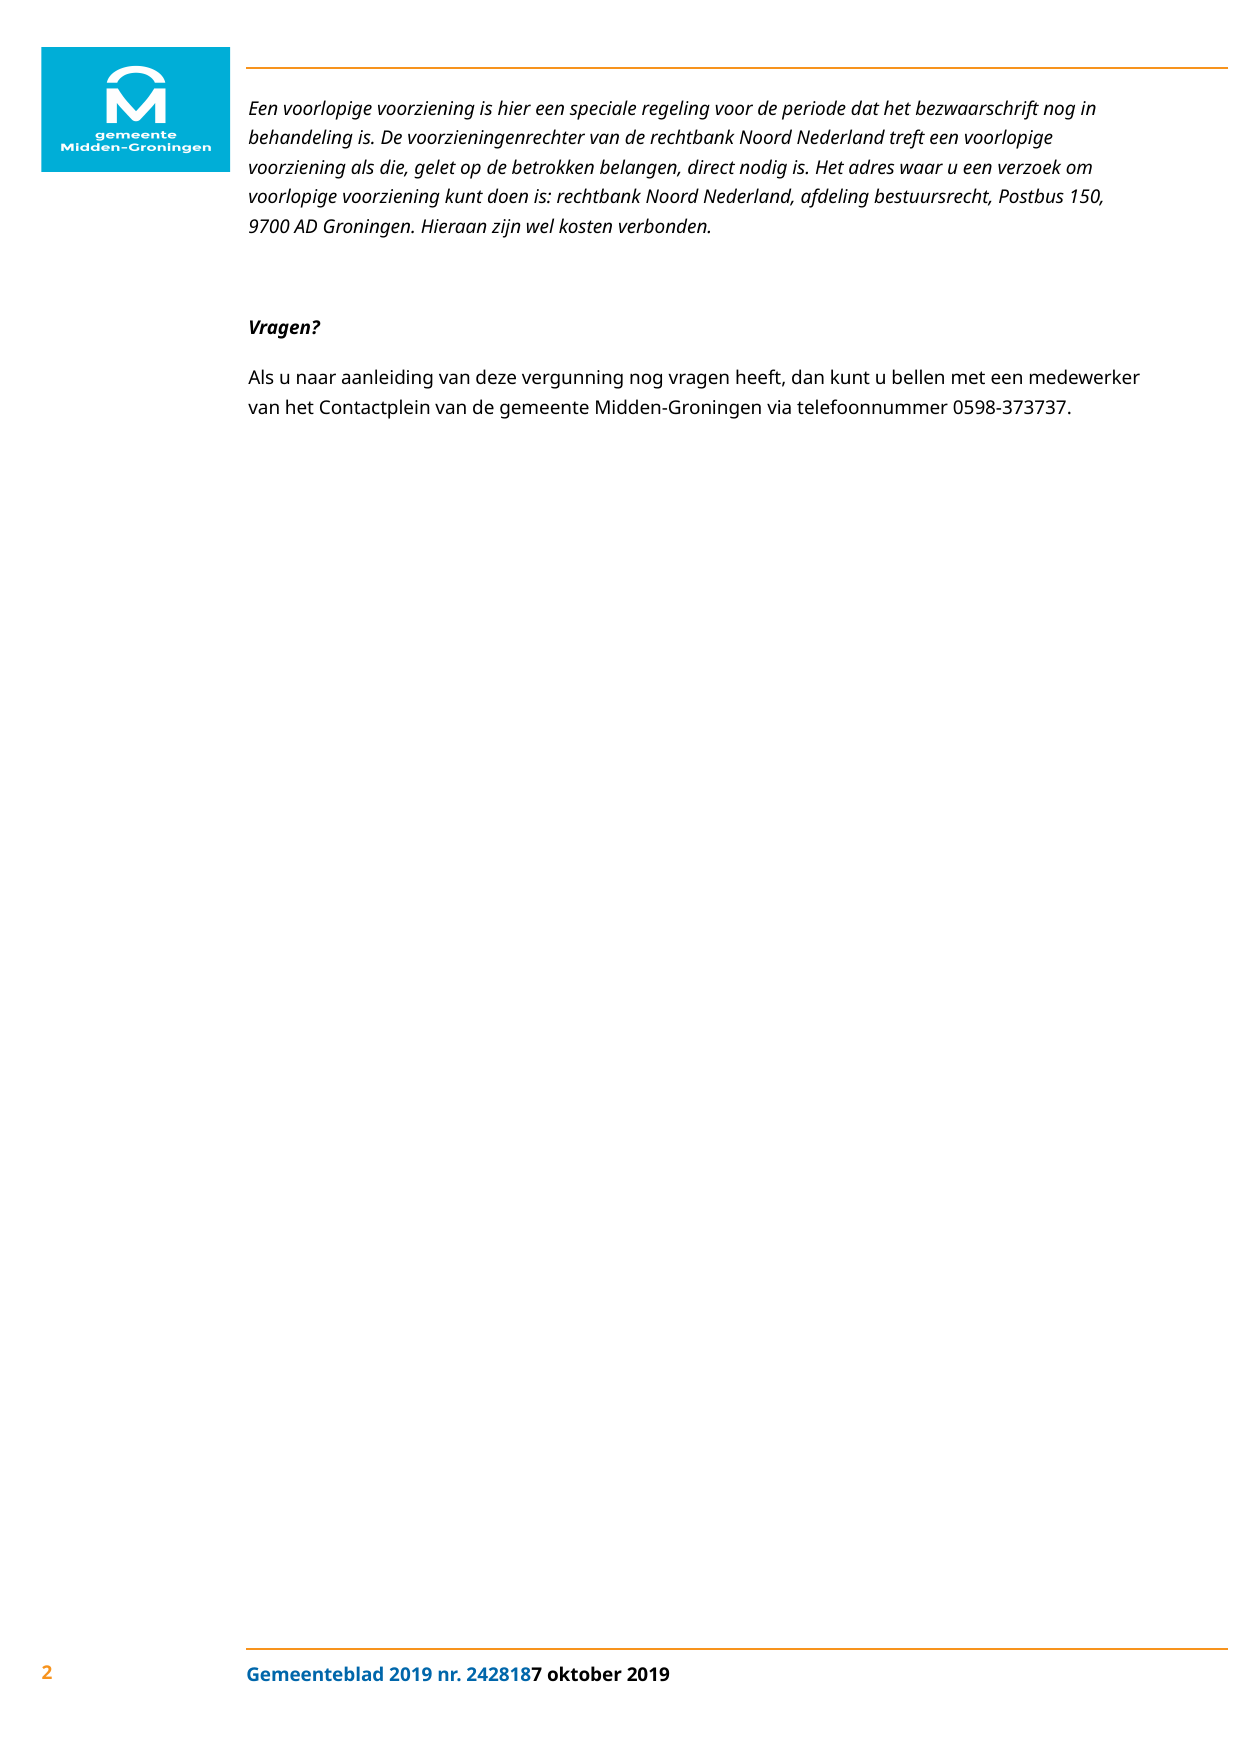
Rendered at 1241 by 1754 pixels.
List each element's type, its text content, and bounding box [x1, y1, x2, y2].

picture [184, 146, 190, 153]
text Vragen? [248, 314, 1152, 340]
text Een voorlopige voorziening is hier een speciale regeling voor de periode dat het bezwaarschrift nog in behandeling is. De voorzieningenrechter van de rechtbank Noord Nederland treft een voorlopige voorziening als die, gelet op de betrokken belangen, direct nodig is. Het adres waar u een verzoek om voorlopige voorziening kunt doen is: rechtbank Noord Nederland, afdeling bestuursrecht, Postbus 150, 9700 AD Groningen. Hieraan zijn wel kosten verbonden. [248, 95, 1152, 239]
picture [108, 66, 164, 82]
text Als u naar aanleiding van deze vergunning nog vragen heeft, dan kunt u bellen met een medewerker van het Contactplein van de gemeente Midden-Groningen via telefoonnummer 0598-373737. [248, 364, 1152, 420]
picture [107, 89, 165, 122]
